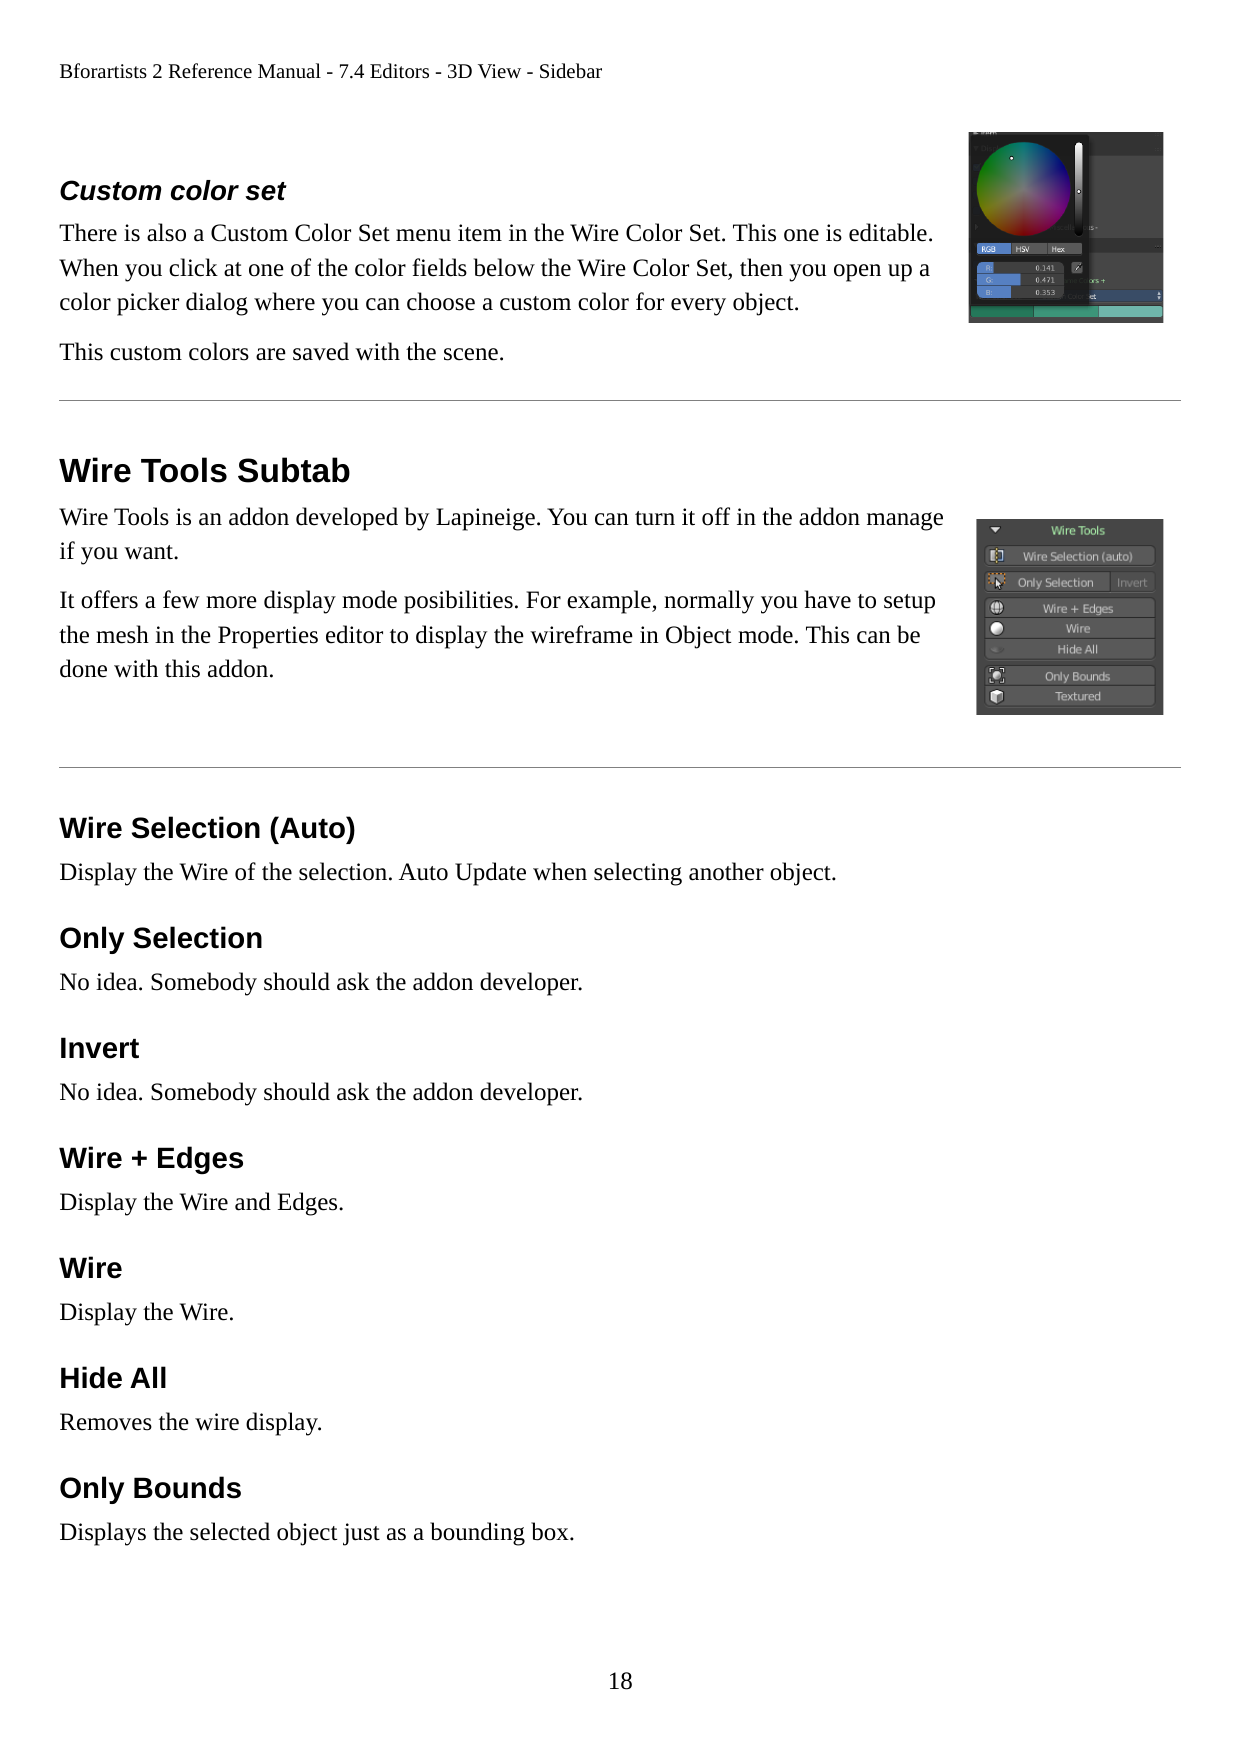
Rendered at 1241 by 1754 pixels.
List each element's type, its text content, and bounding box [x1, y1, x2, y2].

picture [976, 519, 1164, 715]
text It offers a few more display mode posibilities. For example, normally you have to setup the mesh in the Properties editor to display the wireframe in Object mode. This can be done with this addon. [59, 585, 976, 683]
subtitle Wire Selection (Auto) [59, 811, 1181, 845]
text This custom colors are saved with the scene. [59, 337, 1181, 365]
subtitle Wire + Edges [59, 1141, 1181, 1174]
subtitle [1164, 174, 1181, 206]
subtitle Custom color set [59, 174, 968, 206]
text Wire Tools is an addon developed by Lapineige. You can turn it off in the addon manage if you want. [59, 502, 1181, 565]
subtitle Only Selection [59, 921, 1181, 955]
text Display the Wire. [59, 1297, 1181, 1326]
text Removes the wire display. [59, 1407, 1181, 1436]
text Displays the selected object just as a bounding box. [59, 1517, 1181, 1546]
picture [968, 132, 1164, 323]
subtitle Invert [59, 1031, 1181, 1065]
text Display the Wire of the selection. Auto Update when selecting another object. [59, 857, 1181, 886]
subtitle Wire Tools Subtab [59, 451, 1181, 489]
text No idea. Somebody should ask the addon developer. [59, 967, 1181, 996]
text There is also a Custom Color Set menu item in the Wire Color Set. This one is editable. When you click at one of the color fields below the Wire Color Set, then you open up a color picker dialog where you can choose a custom color for every object. [59, 218, 968, 316]
subtitle Wire [59, 1251, 1181, 1284]
subtitle Hide All [59, 1361, 1181, 1394]
text Display the Wire and Edges. [59, 1187, 1181, 1216]
subtitle Only Bounds [59, 1471, 1181, 1504]
text No idea. Somebody should ask the addon developer. [59, 1077, 1181, 1106]
